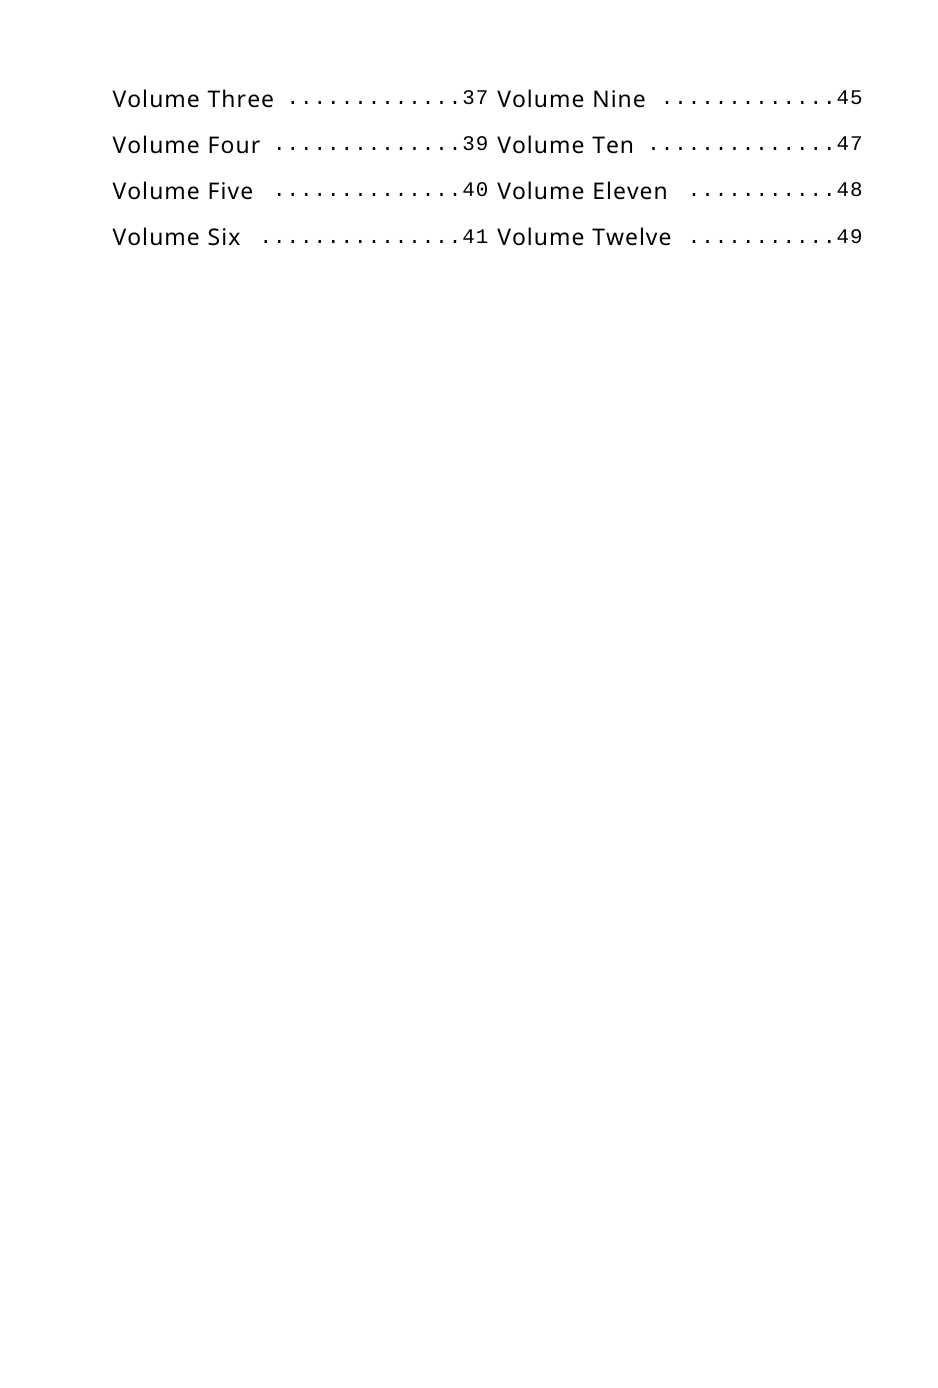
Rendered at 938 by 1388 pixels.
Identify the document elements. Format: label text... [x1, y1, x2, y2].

table_cell Volume Ten [497, 121, 641, 167]
table_cell ..............39 [265, 121, 497, 167]
table_cell .............37 [278, 75, 497, 121]
table_cell ...........48 [673, 168, 862, 214]
table_cell Volume Eleven [497, 168, 673, 214]
table_cell ..............47 [641, 121, 862, 167]
table_cell Volume Three [113, 75, 277, 121]
table_cell ...............41 [247, 214, 497, 260]
table_cell Volume Six [113, 214, 247, 260]
table_cell Volume Four [113, 121, 265, 167]
table_cell ..............40 [262, 168, 497, 214]
table_cell .............45 [651, 75, 862, 121]
table_cell ...........49 [680, 214, 862, 260]
table_cell Volume Nine [497, 75, 651, 121]
table_cell Volume Twelve [497, 214, 680, 260]
table_cell Volume Five [113, 168, 262, 214]
